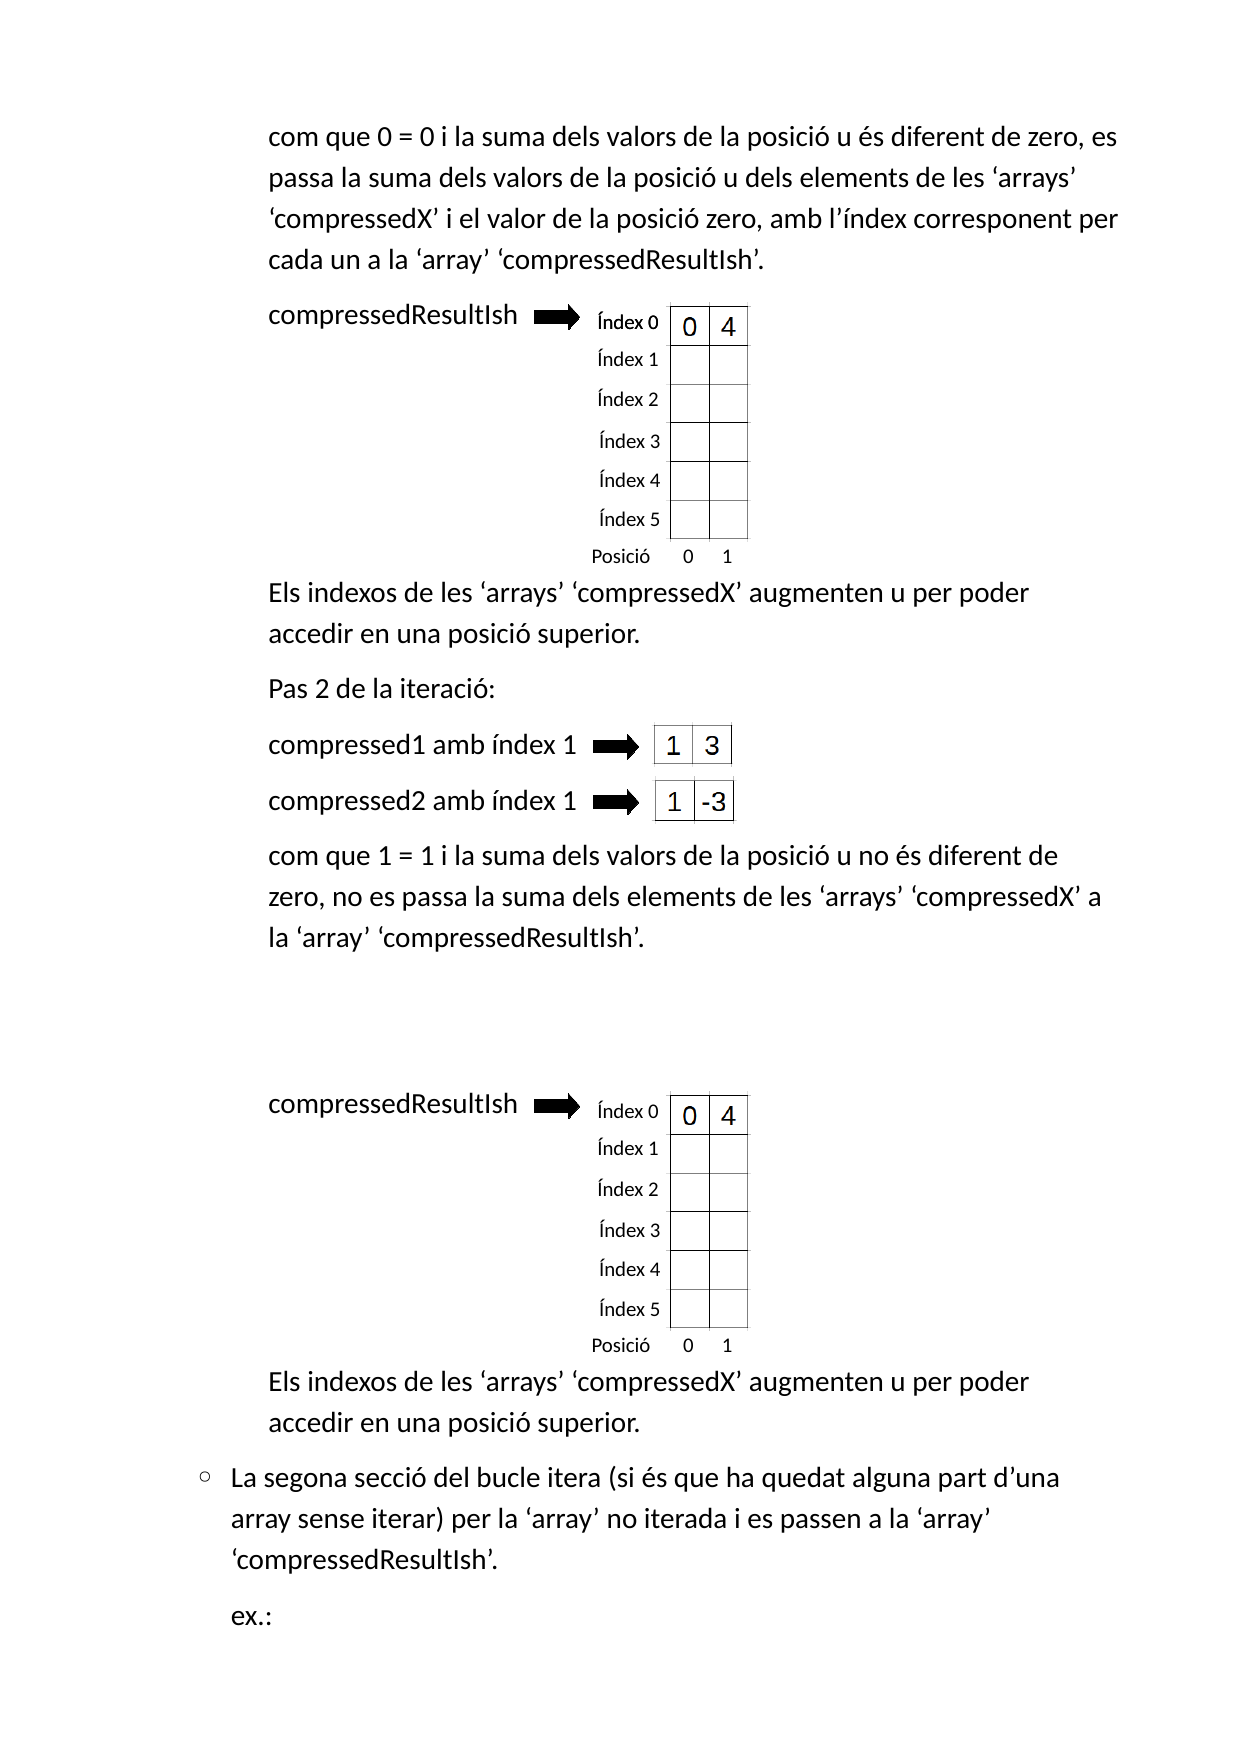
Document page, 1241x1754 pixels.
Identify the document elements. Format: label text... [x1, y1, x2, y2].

list Els indexos de les ‘arrays’ ‘compressedX’ augmenten u per poder accedir en una posició superior. [231, 574, 1122, 651]
list ex.: [193, 1597, 1122, 1633]
picture [651, 722, 734, 767]
list Pas 2 de la iteració: [231, 671, 1122, 706]
picture [666, 1091, 751, 1331]
list com que 0 = 0 i la suma dels valors de la posició u és diferent de zero, es passa la suma dels valors de la posició u dels elements de les ‘arrays’ ‘compressedX’ i el valor de la posició zero, amb l’índex corresponent per cada un a la ‘array’ ‘compressedResultIsh’. [231, 118, 1122, 277]
list compressed2 amb índex 1 [231, 782, 651, 817]
list com que 1 = 1 i la suma dels valors de la posició u no és diferent de zero, no es passa la suma dels elements de les ‘arrays’ ‘compressedX’ a la ‘array’ ‘compressedResultIsh’. [231, 837, 1122, 954]
list [734, 726, 1122, 762]
list La segona secció del bucle itera (si és que ha quedat alguna part d’una array sense iterar) per la ‘array’ no iterada i es passen a la ‘array’ ‘compressedResultIsh’. [193, 1459, 1122, 1577]
list compressedResultIsh [231, 296, 1122, 332]
list [737, 782, 1122, 817]
picture [651, 776, 737, 824]
list compressedResultIsh [231, 1086, 1122, 1121]
list Els indexos de les ‘arrays’ ‘compressedX’ augmenten u per poder accedir en una posició superior. [231, 1363, 1122, 1440]
picture [666, 302, 751, 542]
list compressed1 amb índex 1 [231, 726, 651, 762]
